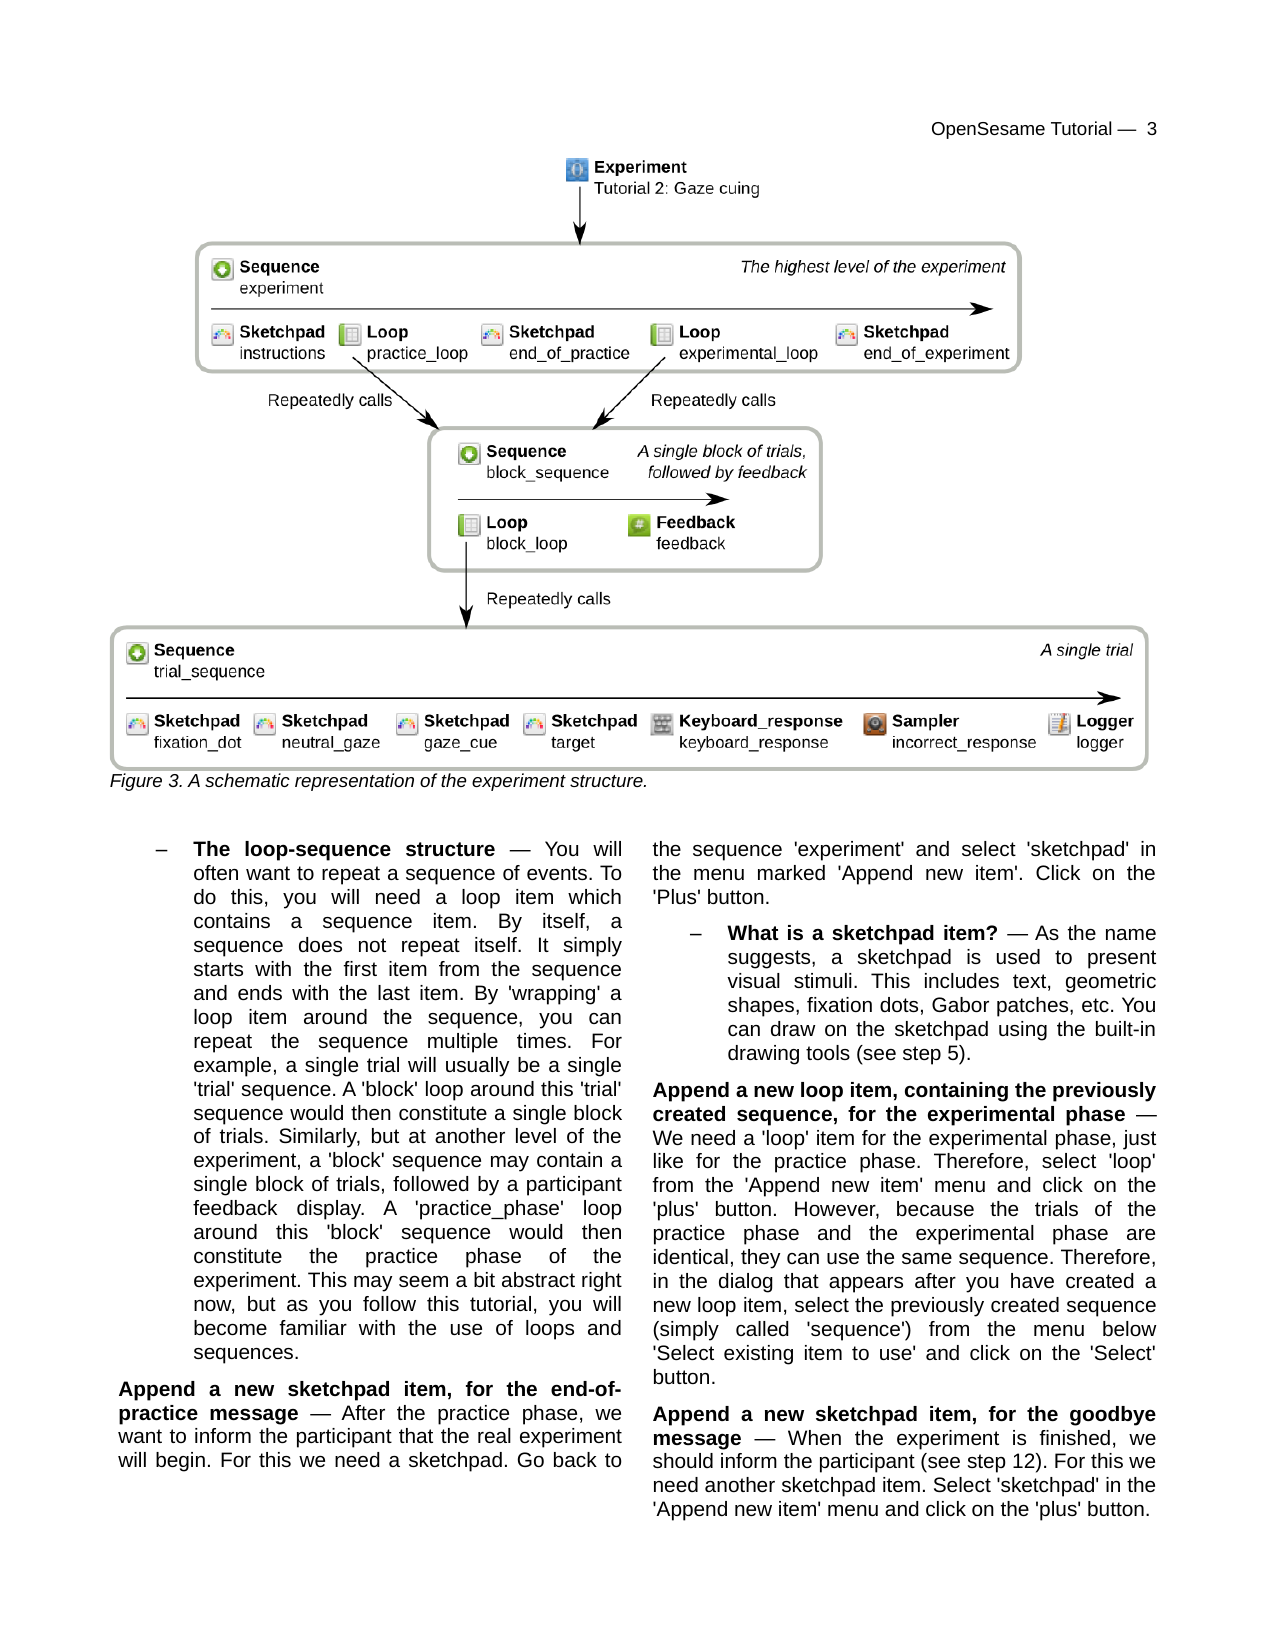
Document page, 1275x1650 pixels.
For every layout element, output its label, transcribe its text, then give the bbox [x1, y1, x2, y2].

text Append a new sketchpad item, for the end-of-practice message — After the practice phase, we want to inform the participant that the real experiment will begin. For this we need a sketchpad. Go back to [118, 1376, 622, 1472]
text Figure 3. A schematic representation of the experiment structure. [109, 771, 1159, 792]
list What is a sketchpad item? — As the name suggests, a sketchpad is used to present visual stimuli. This includes text, geometric shapes, fixation dots, Gabor patches, etc. You can draw on the sketchpad using the built-in drawing tools (see step 5). [690, 921, 1157, 1065]
text Append a new loop item, containing the previously created sequence, for the experimental phase — We need a 'loop' item for the experimental phase, just like for the practice phase. Therefore, select 'loop' from the 'Append new item' menu and click on the 'plus' button. However, because the trials of the practice phase and the experimental phase are identical, they can use the same sequence. Therefore, in the dialog that appears after you have created a new loop item, select the previously created sequence (simply called 'sequence') from the menu below 'Select existing item to use' and click on the 'Select' button. [652, 1077, 1157, 1389]
text the sequence 'experiment' and select 'sketchpad' in the menu marked 'Append new item'. Click on the 'Plus' button. [652, 792, 1157, 908]
text Append a new sketchpad item, for the goodbye message — When the experiment is finished, we should inform the participant (see step 12). For this we need another sketchpad item. Select 'sketchpad' in the 'Append new item' menu and click on the 'plus' button. [652, 1401, 1157, 1521]
picture [109, 158, 1149, 771]
list The loop-sequence structure — You will often want to repeat a sequence of events. To do this, you will need a loop item which contains a sequence item. By itself, a sequence does not repeat itself. It simply starts with the first item from the sequence and ends with the last item. By 'wrapping' a loop item around the sequence, you can repeat the sequence multiple times. For example, a single trial will usually be a single 'trial' sequence. A 'block' loop around this 'trial' sequence would then constitute a single block of trials. Similarly, but at another level of the experiment, a 'block' sequence may contain a single block of trials, followed by a participant feedback display. A 'practice_phase' loop around this 'block' sequence would then constitute the practice phase of the experiment. This may seem a bit abstract right now, but as you follow this tutorial, you will become familiar with the use of loops and sequences. [156, 792, 622, 1364]
